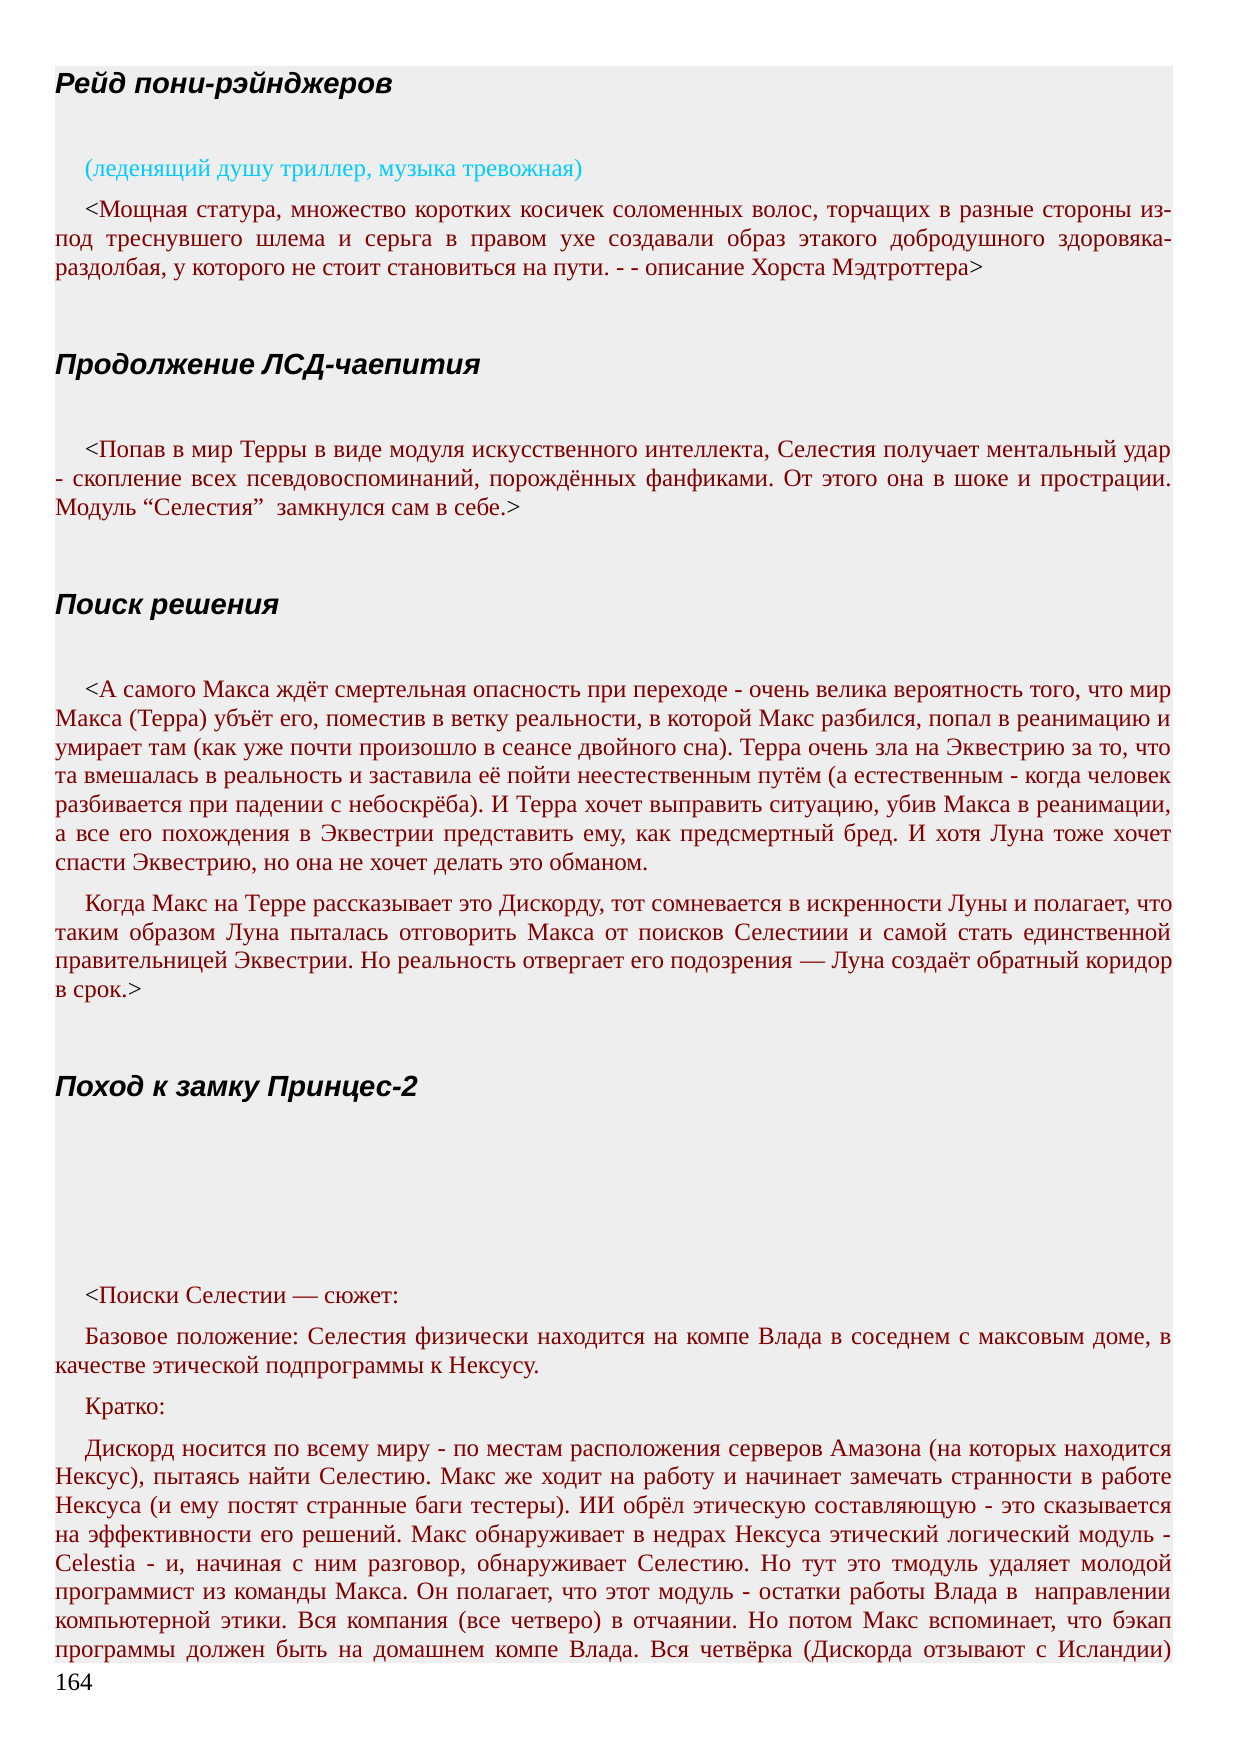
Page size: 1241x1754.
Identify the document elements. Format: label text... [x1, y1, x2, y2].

subtitle Поход к замку Принцес-2 [55, 1069, 1173, 1103]
text Когда Макс на Терре рассказывает это Дискорду, тот сомневается в искренности Луны и полагает, что таким образом Луна пыталась отговорить Макса от поисков Селестиии и самой стать единственной правительницей Эквестрии. Но реальность отвергает его подозрения — Луна создаёт обратный коридор в срок.> [55, 888, 1173, 1003]
text <Поиски Селестии — сюжет: [55, 1280, 1173, 1309]
text Базовое положение: Селестия физически находится на компе Влада в соседнем с максовым доме, в качестве этической подпрограммы к Нексусу. [55, 1321, 1173, 1379]
text <Мощная статура, множество коротких косичек соломенных волос, торчащих в разные стороны из-под треснувшего шлема и серьга в правом ухе создавали образ этакого добродушного здоровяка-раздолбая, у которого не стоит становиться на пути. - - описание Хорста Мэдтроттера> [55, 194, 1173, 281]
text Кратко: [55, 1391, 1173, 1420]
text <Попав в мир Терры в виде модуля искусственного интеллекта, Селестия получает ментальный удар - скопление всех псевдовоспоминаний, порождённых фанфиками. От этого она в шоке и прострации. Модуль “Селестия” замкнулся сам в себе.> [55, 434, 1173, 521]
text (леденящий душу триллер, музыка тревожная) [55, 153, 1173, 182]
subtitle Продолжение ЛСД-чаепития [55, 347, 1173, 381]
text <А самого Макса ждёт смертельная опасность при переходе - очень велика вероятность того, что мир Макса (Терра) убъёт его, поместив в ветку реальности, в которой Макс разбился, попал в реанимацию и умирает там (как уже почти произошло в сеансе двойного сна). Терра очень зла на Эквестрию за то, что та вмешалась в реальность и заставила её пойти неестественным путём (а естественным - когда человек разбивается при падении с небоскрёба). И Терра хочет выправить ситуацию, убив Макса в реанимации, а все его похождения в Эквестрии представить ему, как предсмертный бред. И хотя Луна тоже хочет спасти Эквестрию, но она не хочет делать это обманом. [55, 674, 1173, 875]
subtitle Рейд пони-рэйнджеров [55, 66, 1173, 99]
text Дискорд носится по всему миру - по местам расположения серверов Амазона (на которых находится Нексус), пытаясь найти Селестию. Макс же ходит на работу и начинает замечать странности в работе Нексуса (и ему постят странные баги тестеры). ИИ обрёл этическую составляющую - это сказывается на эффективности его решений. Макс обнаруживает в недрах Нексуса этический логический модуль - Celestia - и, начиная с ним разговор, обнаруживает Селестию. Но тут это тмодуль удаляет молодой программист из команды Макса. Он полагает, что этот модуль - остатки работы Влада в направлении компьютерной этики. Вся компания (все четверо) в отчаянии. Но потом Макс вспоминает, что бэкап программы должен быть на домашнем компе Влада. Вся четвёрка (Дискорда отзывают с Исландии) [55, 1433, 1173, 1663]
subtitle Поиск решения [55, 587, 1173, 620]
